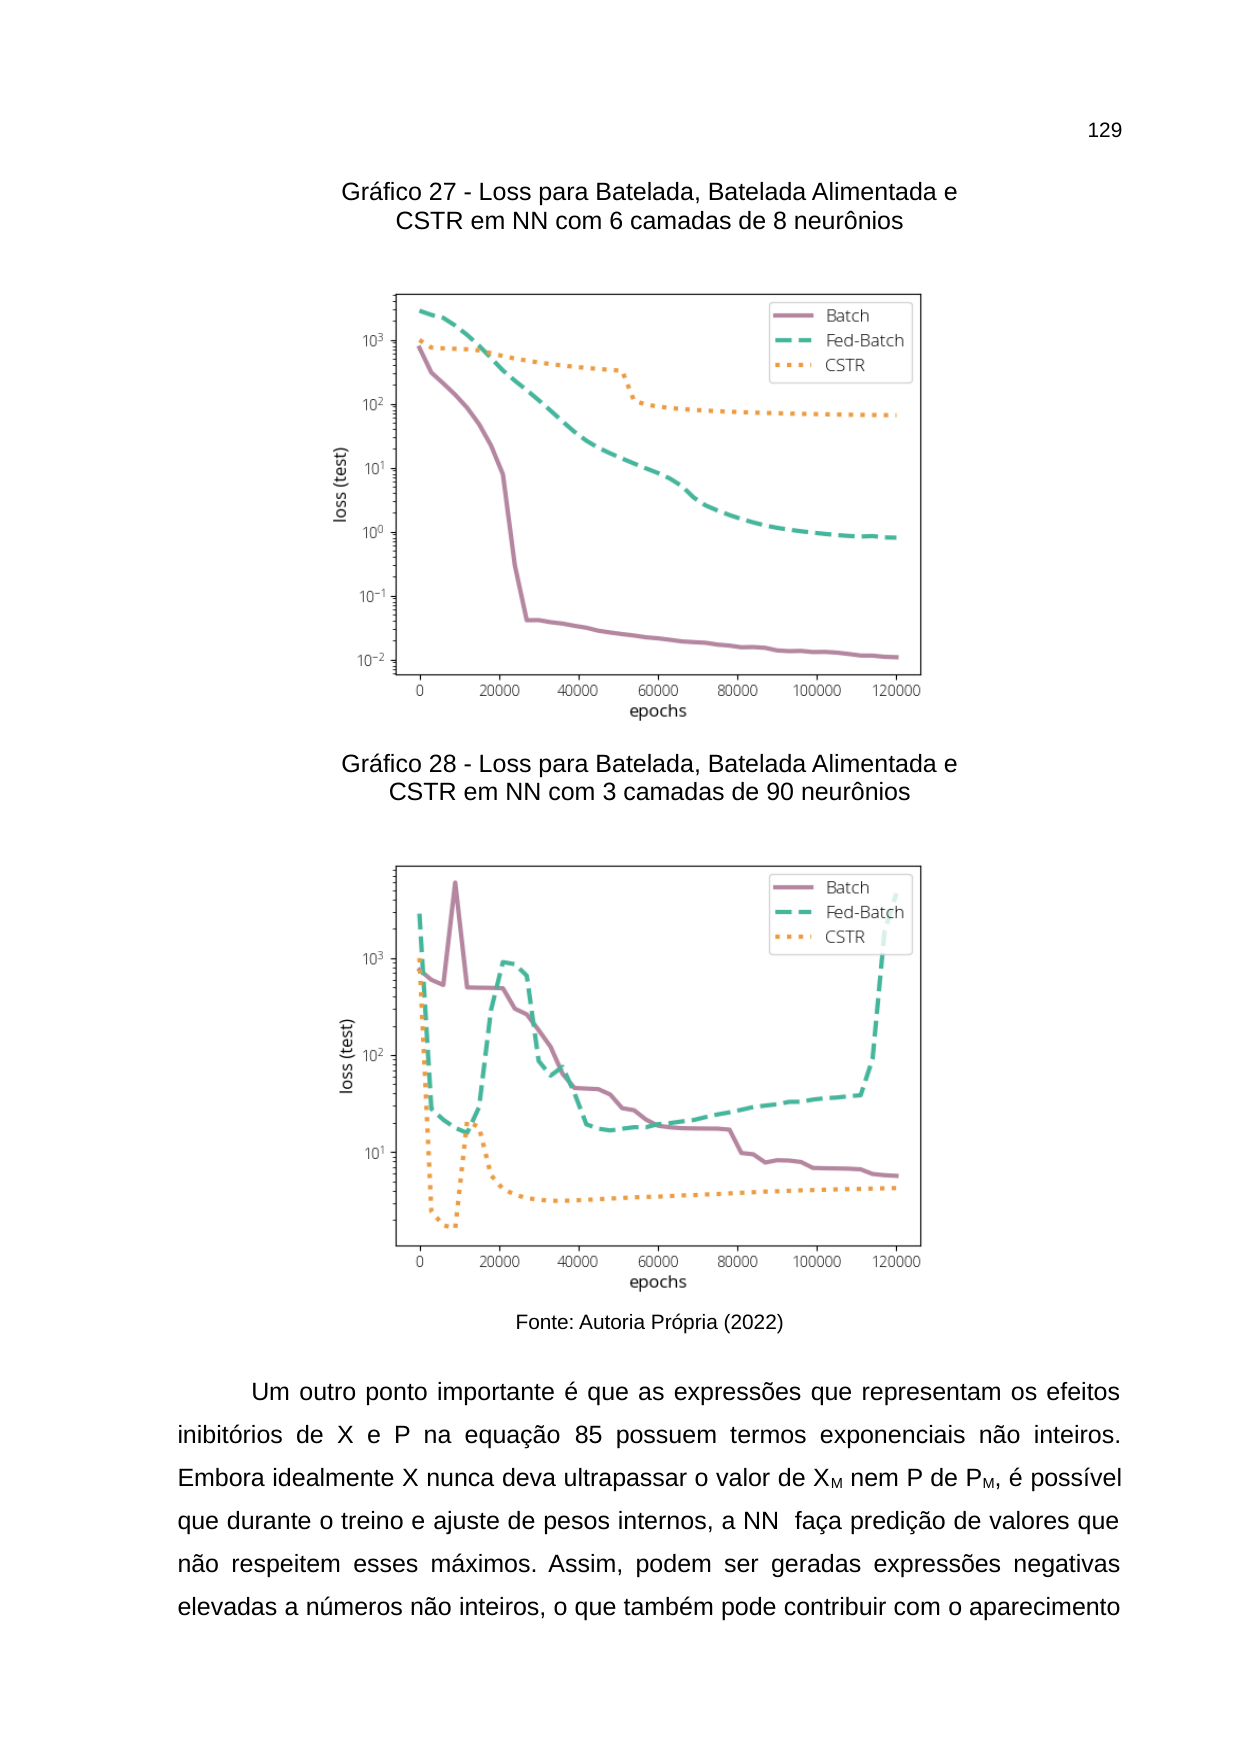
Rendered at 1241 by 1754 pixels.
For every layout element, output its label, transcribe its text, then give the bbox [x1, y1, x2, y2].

text Gráfico 27 - Loss para Batelada, Batelada Alimentada e CSTR em NN com 6 camadas de 8 neurônios [312, 177, 987, 234]
picture [312, 806, 988, 1300]
picture [312, 234, 988, 729]
text Gráfico 28 - Loss para Batelada, Batelada Alimentada e CSTR em NN com 3 camadas de 90 neurônios [312, 749, 987, 806]
text Fonte: Autoria Própria (2022) [177, 728, 1122, 806]
text Fonte: Autoria Própria (2022) [177, 1309, 1122, 1333]
text Um outro ponto importante é que as expressões que representam os efeitos inibitórios de X e P na equação 85 possuem termos exponenciais não inteiros. Embora idealmente X nunca deva ultrapassar o valor de XM nem P de PM, é possível que durante o treino e ajuste de pesos internos, a NN faça predição de valores que não respeitem esses máximos. Assim, podem ser geradas expressões negativas elevadas a números não inteiros, o que também pode contribuir com o aparecimento [177, 1377, 1122, 1621]
